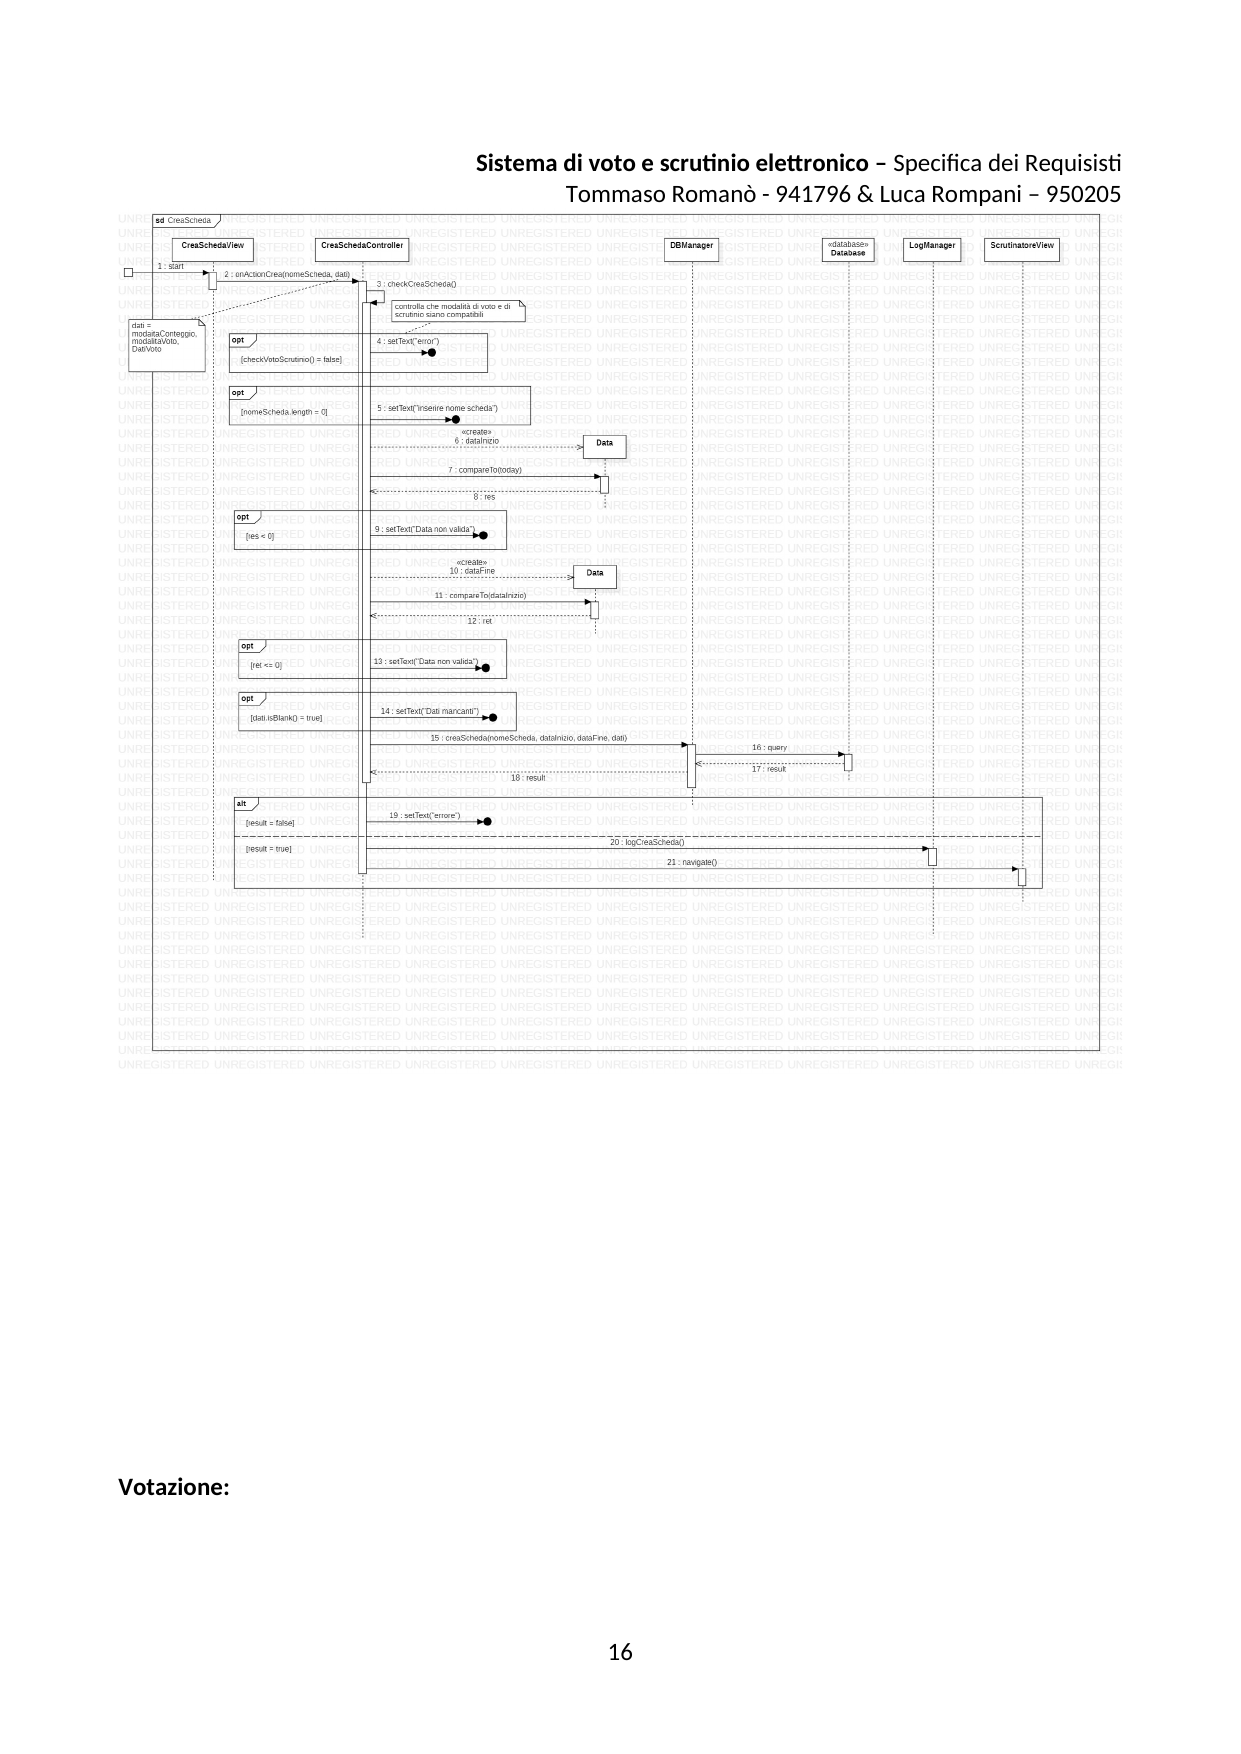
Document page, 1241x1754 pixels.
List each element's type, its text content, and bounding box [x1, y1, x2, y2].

text Votazione: [118, 1471, 1122, 1501]
